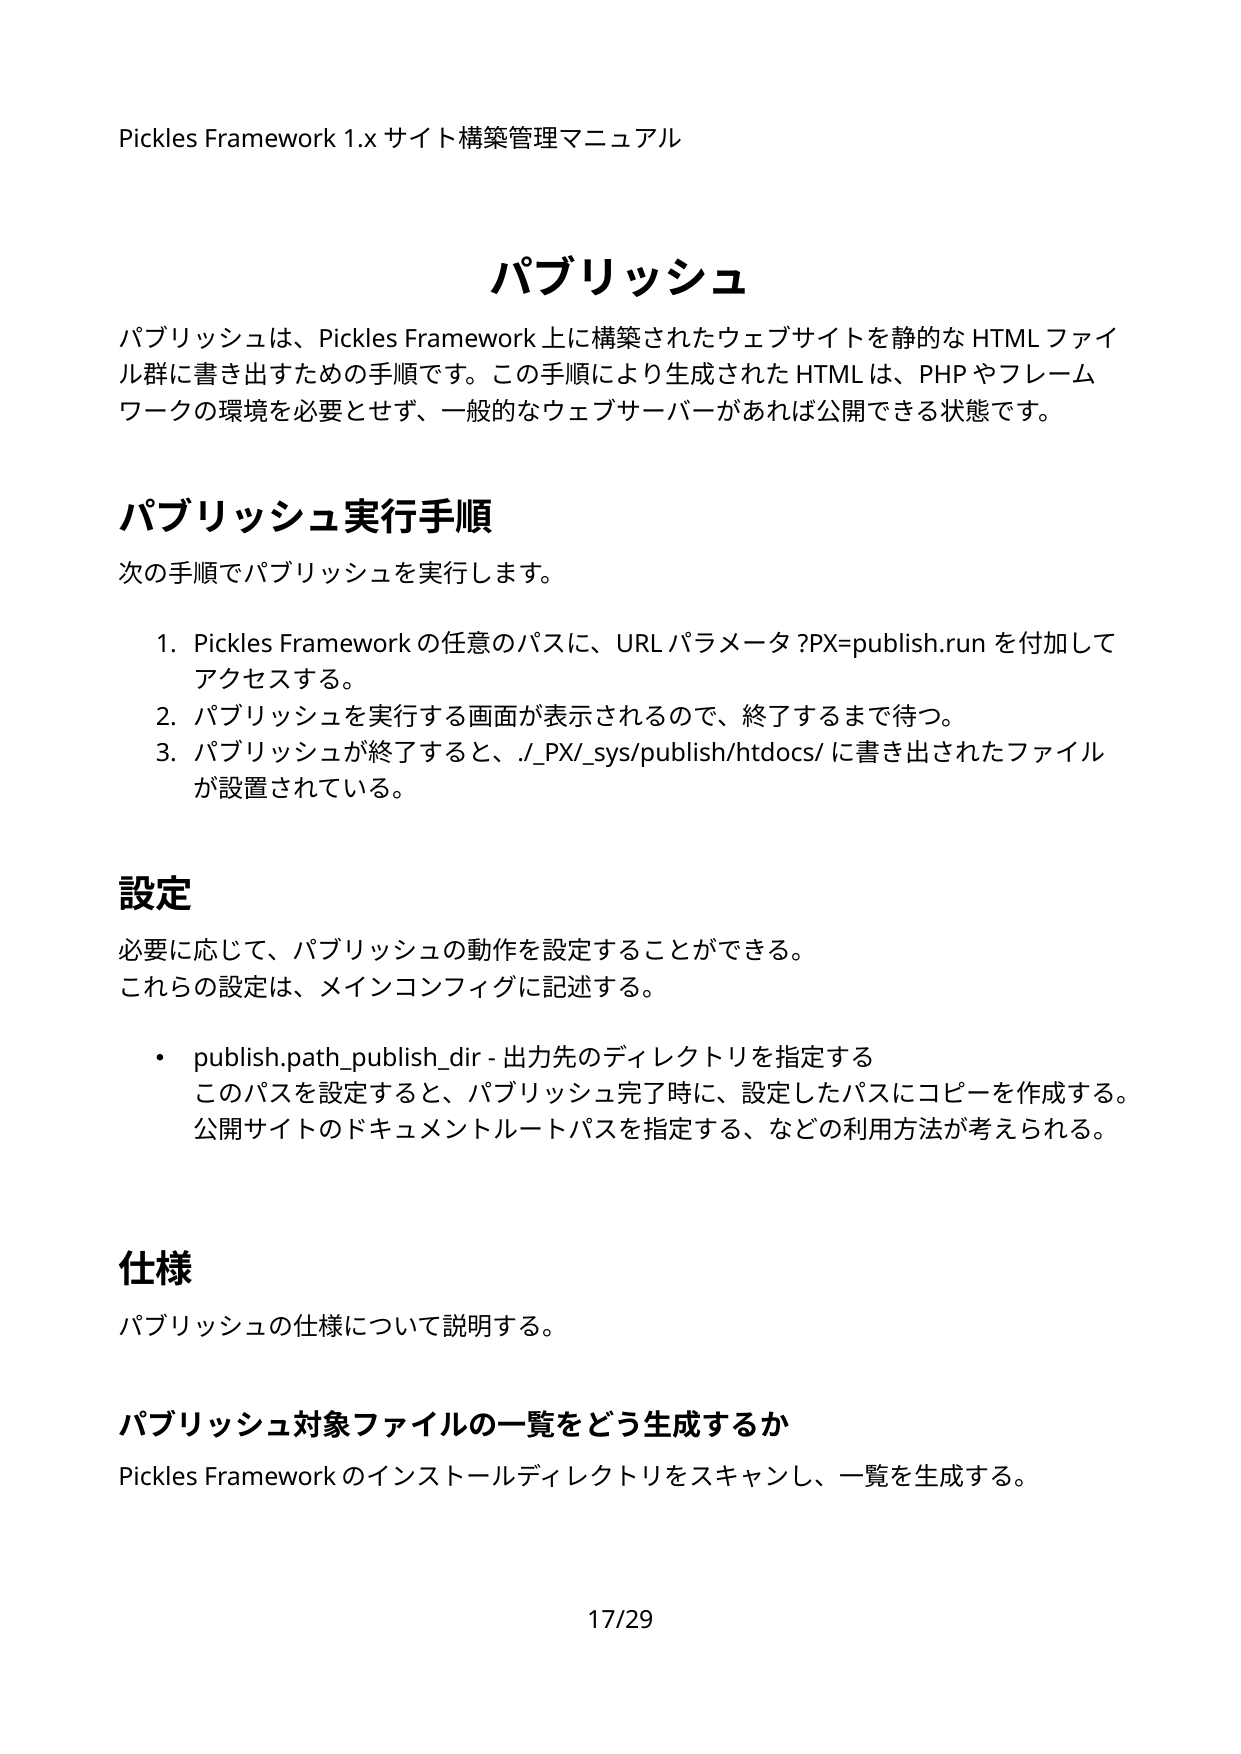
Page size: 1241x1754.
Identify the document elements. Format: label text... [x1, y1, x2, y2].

text パブリッシュは、Pickles Framework上に構築されたウェブサイトを静的なHTMLファイル群に書き出すための手順です。この手順により生成されたHTMLは、PHPやフレームワークの環境を必要とせず、一般的なウェブサーバーがあれば公開できる状態です。 [118, 319, 1122, 427]
list パブリッシュを実行する画面が表示されるので、終了するまで待つ。 [156, 696, 1122, 732]
text これらの設定は、メインコンフィグに記述する。 [118, 967, 1122, 1003]
subtitle パブリッシュ実行手順 [118, 487, 1122, 541]
text パブリッシュの仕様について説明する。 [118, 1306, 1122, 1342]
list Pickles Frameworkの任意のパスに、URLパラメータ ?PX=publish.run を付加してアクセスする。 [156, 624, 1122, 696]
subtitle 仕様 [118, 1239, 1122, 1293]
subtitle 設定 [118, 864, 1122, 918]
list パブリッシュが終了すると、./_PX/_sys/publish/htdocs/ に書き出されたファイルが設置されている。 [156, 732, 1122, 805]
text Pickles Frameworkのインストールディレクトリをスキャンし、一覧を生成する。 [118, 1456, 1122, 1492]
list publish.path_publish_dir - 出力先のディレクトリを指定する このパスを設定すると、パブリッシュ完了時に、設定したパスにコピーを作成する。公開サイトのドキュメントルートパスを指定する、などの利用方法が考えられる。 [156, 1037, 1122, 1146]
text 次の手順でパブリッシュを実行します。 [118, 553, 1122, 589]
subtitle パブリッシュ [118, 243, 1122, 306]
text 必要に応じて、パブリッシュの動作を設定することができる。 [118, 931, 1122, 967]
subtitle パブリッシュ対象ファイルの一覧をどう生成するか [118, 1401, 1122, 1443]
